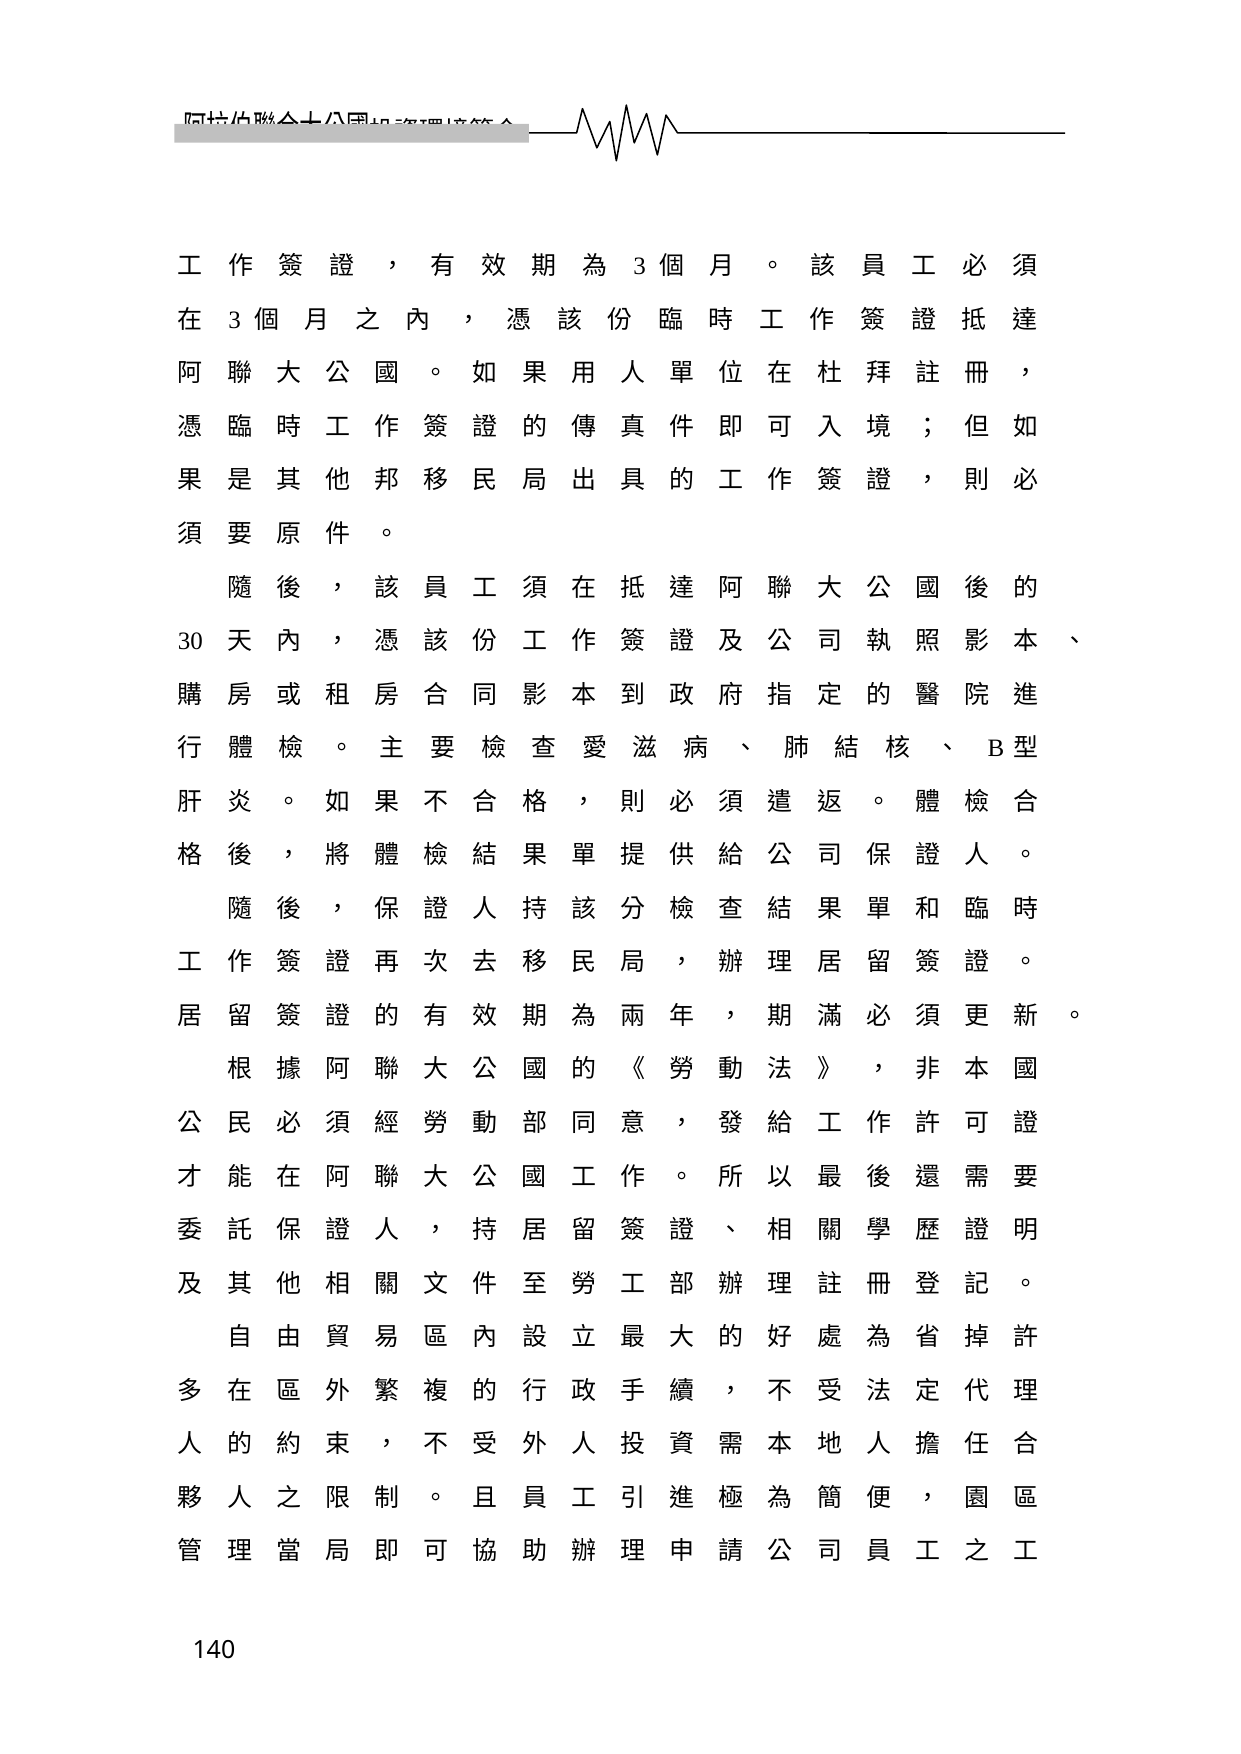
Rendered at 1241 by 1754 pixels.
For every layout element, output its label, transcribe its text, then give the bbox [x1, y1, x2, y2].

text 隨後，該員工須在抵達阿聯大公國後的30天內，憑該份工作簽證及公司執照影本、購房或租房合同影本到政府指定的醫院進行體檢。主要檢查愛滋病、肺結核、B型肝炎。如果不合格，則必須遣返。體檢合格後，將體檢結果單提供給公司保證人。 [178, 558, 1063, 880]
text 隨後，保證人持該分檢查結果單和臨時工作簽證再次去移民局，辦理居留簽證。居留簽證的有效期為兩年，期滿必須更新。 [178, 880, 1063, 1040]
text 工作簽證，有效期為3個月。該員工必須在3個月之內，憑該份臨時工作簽證抵達阿聯大公國。如果用人單位在杜拜註冊，憑臨時工作簽證的傳真件即可入境；但如果是其他邦移民局出具的工作簽證，則必須要原件。 [178, 237, 1063, 558]
text 根據阿聯大公國的《勞動法》，非本國公民必須經勞動部同意，發給工作許可證才能在阿聯大公國工作。所以最後還需要委託保證人，持居留簽證、相關學歷證明及其他相關文件至勞工部辦理註冊登記。 [178, 1040, 1063, 1308]
text 自由貿易區內設立最大的好處為省掉許多在區外繁複的行政手續，不受法定代理人的約束，不受外人投資需本地人擔任合夥人之限制。且員工引進極為簡便，園區管理當局即可協助辦理申請公司員工之工 [178, 1308, 1063, 1576]
